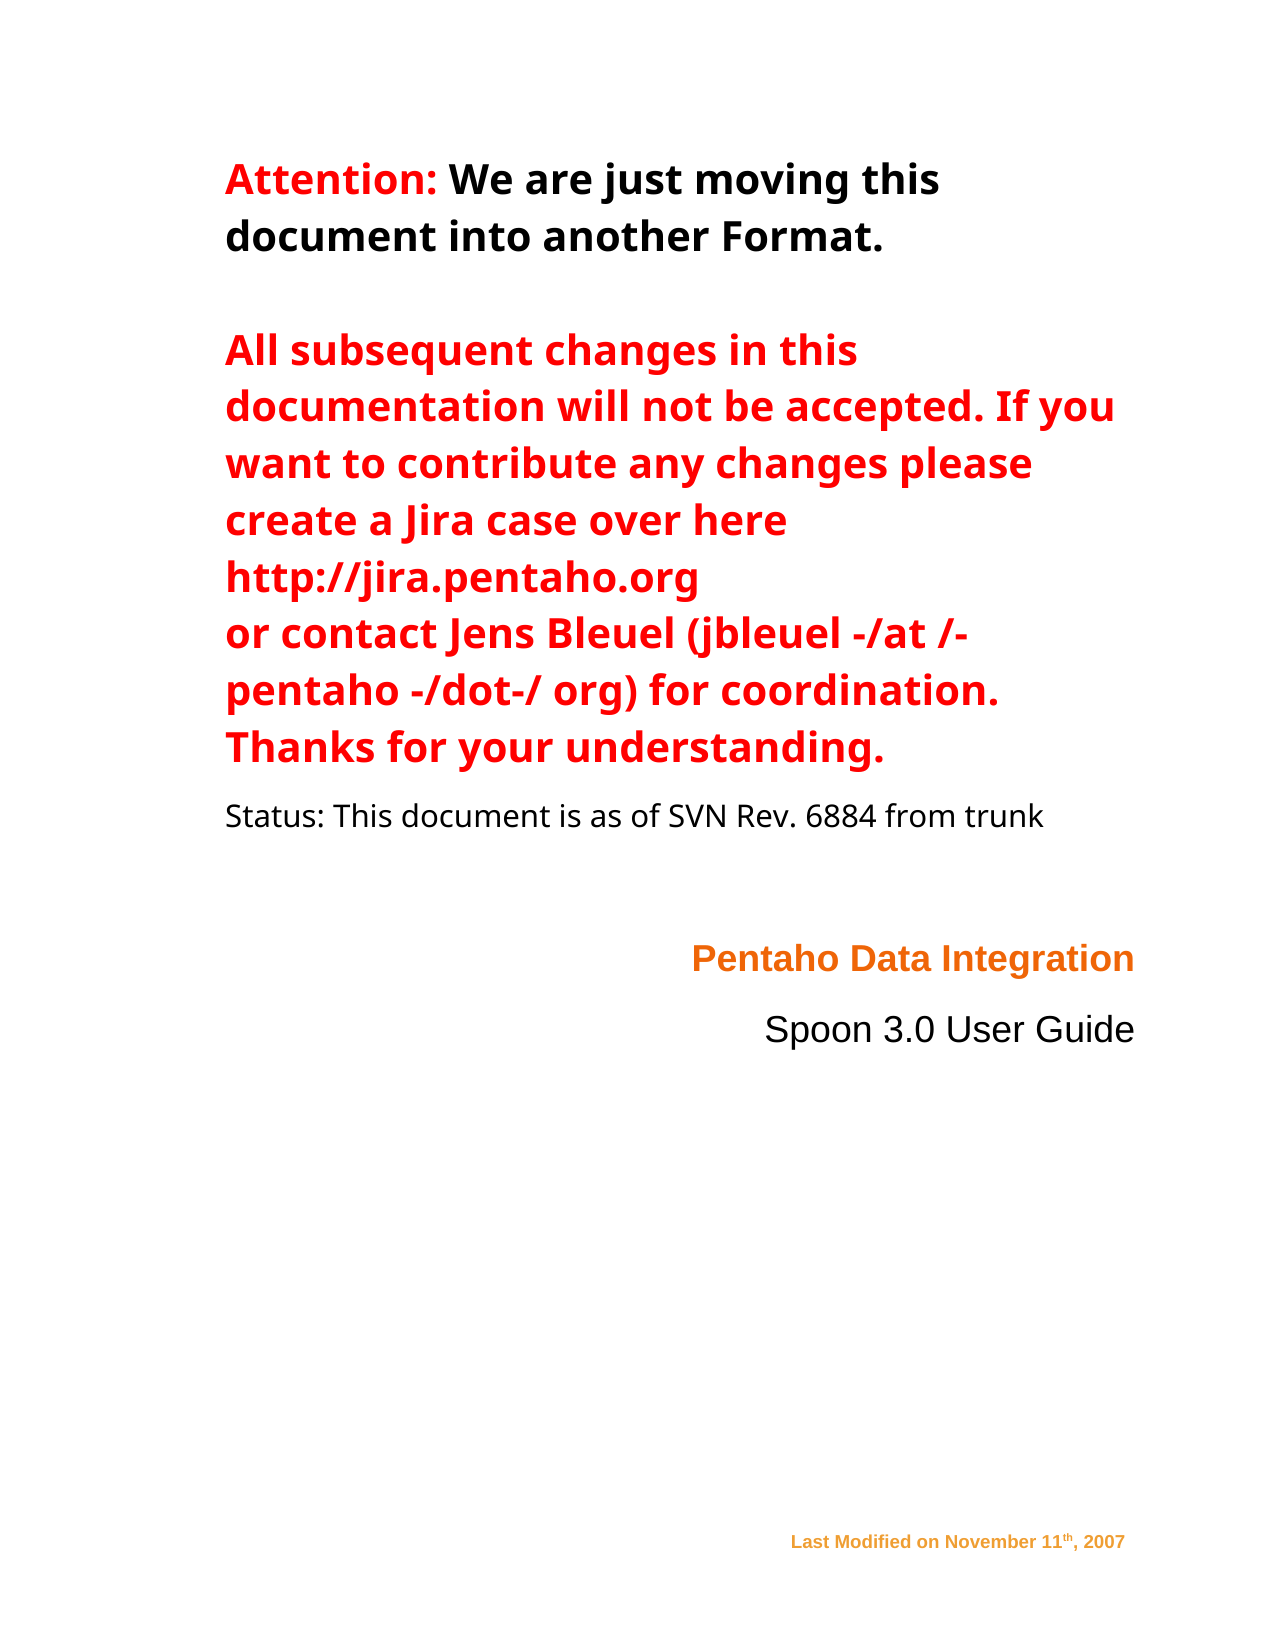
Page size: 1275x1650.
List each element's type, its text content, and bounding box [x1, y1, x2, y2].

text All subsequent changes in this documentation will not be accepted. If you want to contribute any changes please create a Jira case over here http://jira.pentaho.org [225, 320, 1125, 604]
text Status: This document is as of SVN Rev. 6884 from trunk [225, 804, 1125, 833]
text Spoon 3.0 User Guide [185, 1005, 1135, 1051]
text or contact Jens Bleuel (jbleuel -/at /- pentaho -/dot-/ org) for coordination. Thanks for your understanding. [225, 604, 1125, 774]
text Pentaho Data Integration [185, 934, 1135, 981]
text Attention: We are just moving this document into another Format. [225, 150, 1125, 263]
